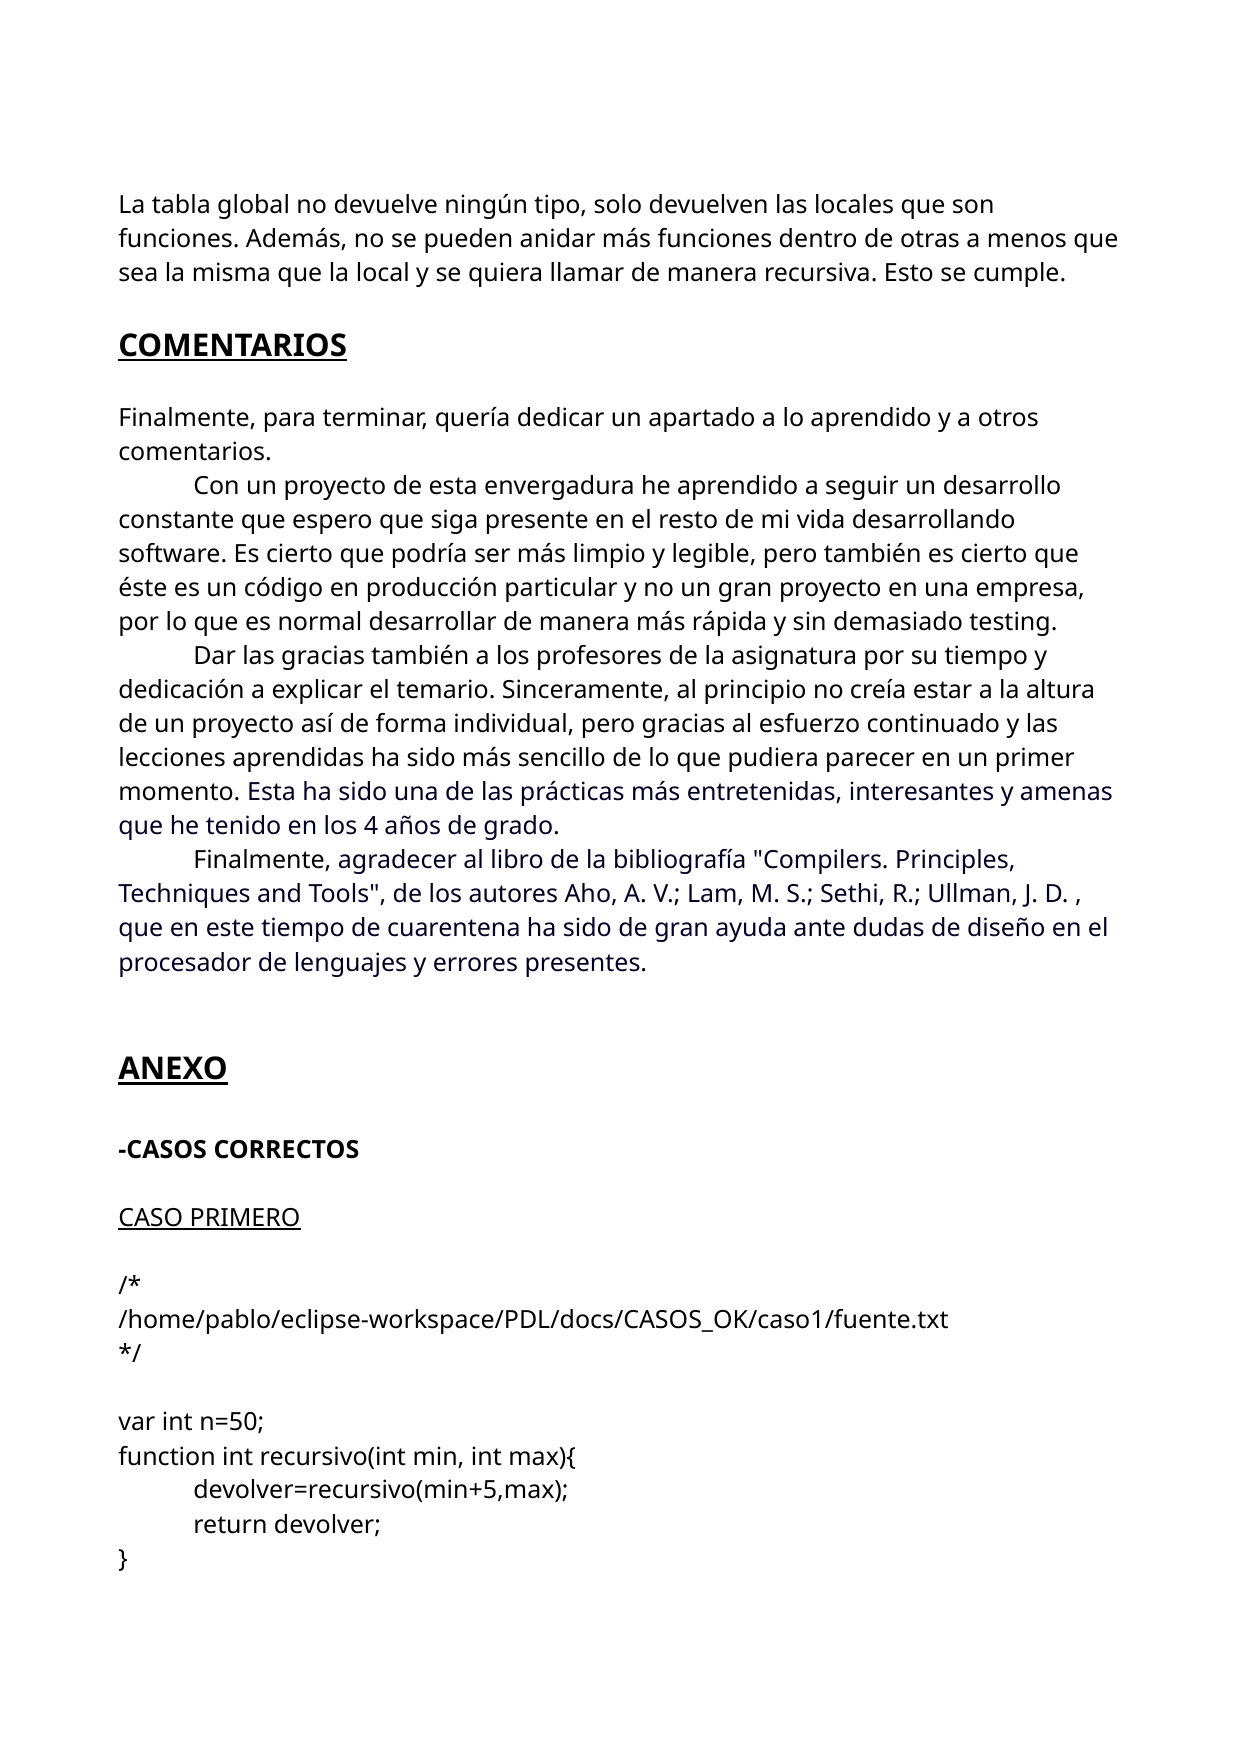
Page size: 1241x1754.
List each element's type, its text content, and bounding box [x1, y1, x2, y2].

text /home/pablo/eclipse-workspace/PDL/docs/CASOS_OK/caso1/fuente.txt [118, 1302, 1122, 1336]
text Dar las gracias también a los profesores de la asignatura por su tiempo y dedicación a explicar el temario. Sinceramente, al principio no creía estar a la altura de un proyecto así de forma individual, pero gracias al esfuerzo continuado y las lecciones aprendidas ha sido más sencillo de lo que pudiera parecer en un primer momento. Esta ha sido una de las prácticas más entretenidas, interesantes y amenas que he tenido en los 4 años de grado. [118, 638, 1122, 842]
text Finalmente, para terminar, quería dedicar un apartado a lo aprendido y a otros comentarios. [118, 399, 1122, 467]
text -CASOS CORRECTOS [118, 1132, 1122, 1166]
text CASO PRIMERO [118, 1200, 1122, 1234]
text devolver=recursivo(min+5,max); [118, 1472, 1122, 1506]
text COMENTARIOS [118, 322, 1122, 365]
text Con un proyecto de esta envergadura he aprendido a seguir un desarrollo constante que espero que siga presente en el resto de mi vida desarrollando software. Es cierto que podría ser más limpio y legible, pero también es cierto que éste es un código en producción particular y no un gran proyecto en una empresa, por lo que es normal desarrollar de manera más rápida y sin demasiado testing. [118, 467, 1122, 638]
text */ [118, 1336, 1122, 1370]
text function int recursivo(int min, int max){ [118, 1438, 1122, 1472]
text /* [118, 1268, 1122, 1302]
text var int n=50; [118, 1404, 1122, 1438]
text } [118, 1540, 1122, 1574]
text La tabla global no devuelve ningún tipo, solo devuelven las locales que son funciones. Además, no se pueden anidar más funciones dentro de otras a menos que sea la misma que la local y se quiera llamar de manera recursiva. Esto se cumple. [118, 186, 1122, 288]
text return devolver; [118, 1506, 1122, 1540]
text ANEXO [118, 1046, 1122, 1089]
text Finalmente, agradecer al libro de la bibliografía "Compilers. Principles, Techniques and Tools", de los autores Aho, A. V.; Lam, M. S.; Sethi, R.; Ullman, J. D. , que en este tiempo de cuarentena ha sido de gran ayuda ante dudas de diseño en el procesador de lenguajes y errores presentes. [118, 842, 1122, 978]
